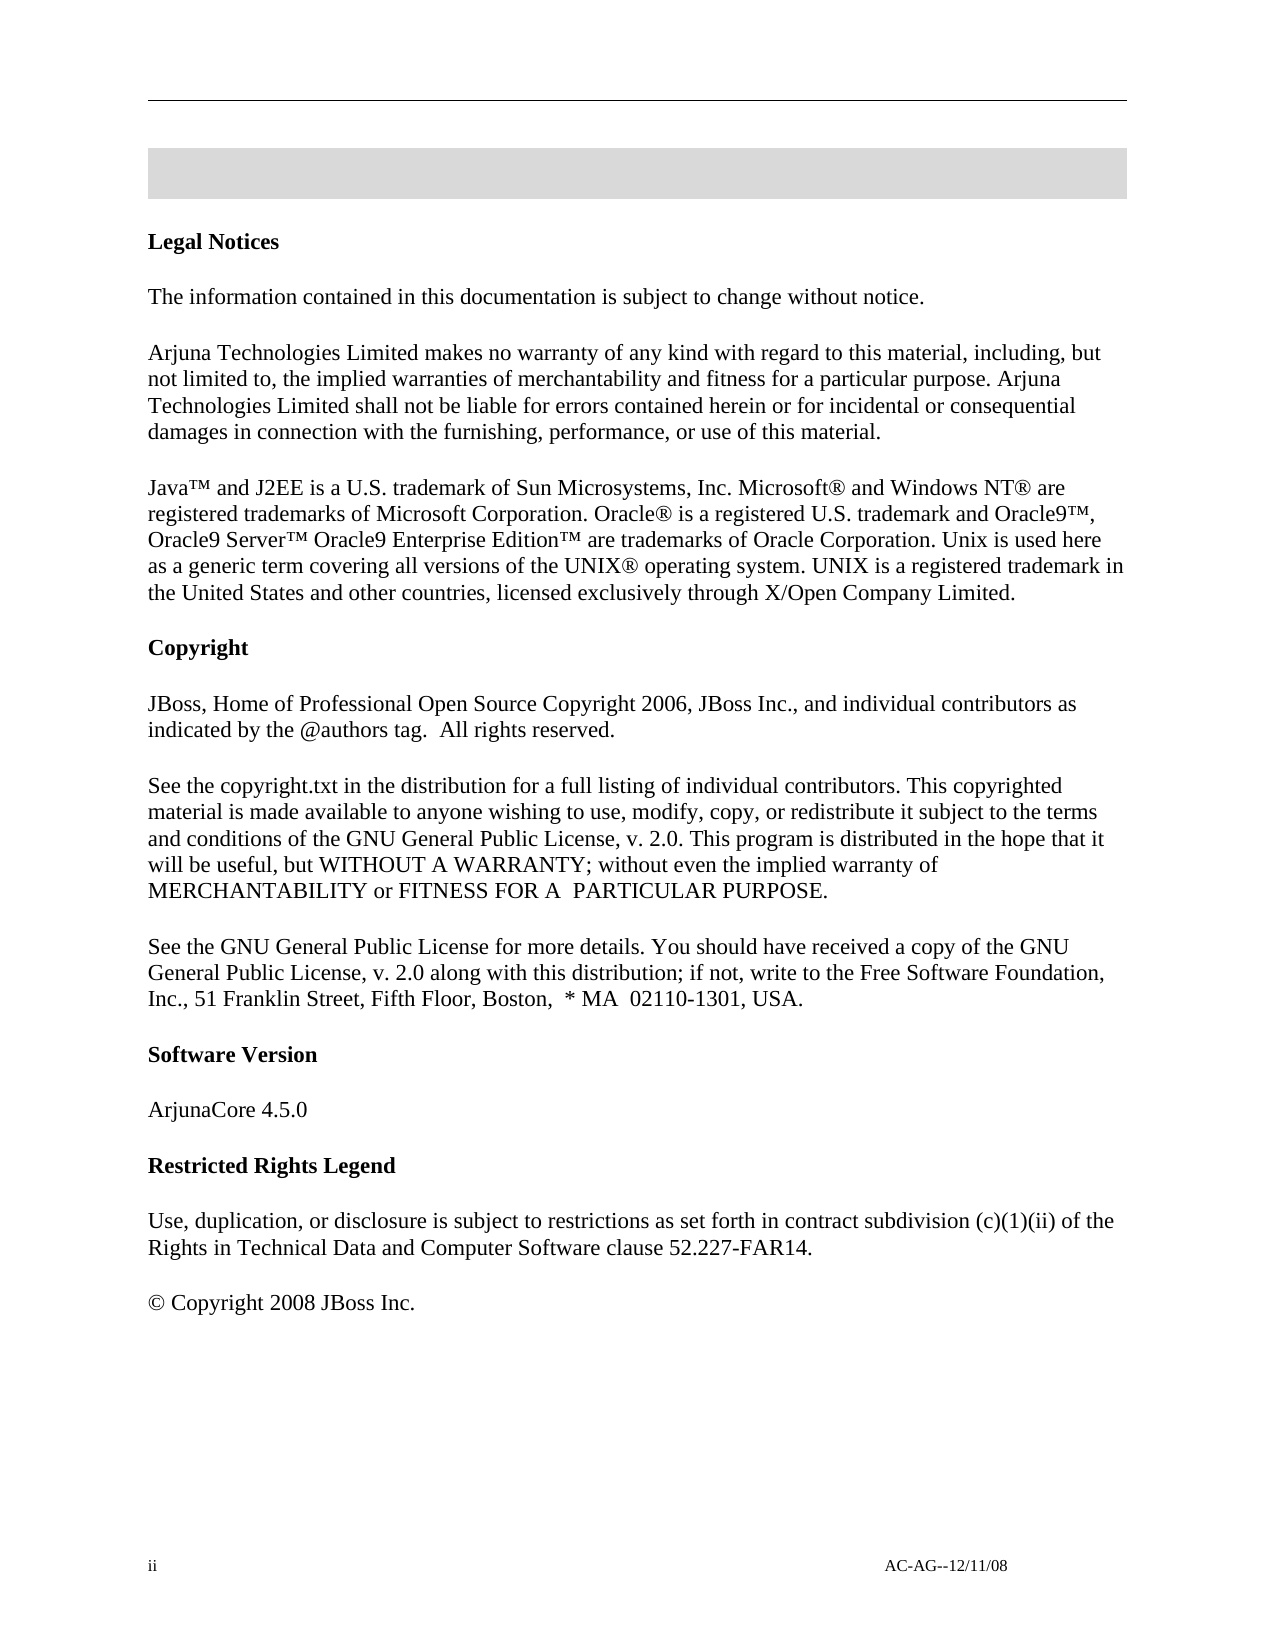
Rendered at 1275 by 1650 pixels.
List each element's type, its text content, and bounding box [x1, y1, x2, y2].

text The information contained in this documentation is subject to change without notice. [148, 283, 1127, 310]
text See the GNU General Public License for more details. You should have received a copy of the GNU General Public License, v. 2.0 along with this distribution; if not, write to the Free Software Foundation, Inc., 51 Franklin Street, Fifth Floor, Boston, * MA 02110-1301, USA. [148, 933, 1127, 1012]
text Java™ and J2EE is a U.S. trademark of Sun Microsystems, Inc. Microsoft® and Windows NT® are registered trademarks of Microsoft Corporation. Oracle® is a registered U.S. trademark and Oracle9™, Oracle9 Server™ Oracle9 Enterprise Edition™ are trademarks of Oracle Corporation. Unix is used here as a generic term covering all versions of the UNIX® operating system. UNIX is a registered trademark in the United States and other countries, licensed exclusively through X/Open Company Limited. [148, 473, 1127, 605]
text Copyright [148, 634, 1127, 661]
text Legal Notices [148, 228, 1127, 254]
text Restricted Rights Legend [148, 1152, 1127, 1178]
text Software Version [148, 1041, 1127, 1067]
text See the copyright.txt in the distribution for a full listing of individual contributors. This copyrighted material is made available to anyone wishing to use, modify, copy, or redistribute it subject to the terms and conditions of the GNU General Public License, v. 2.0. This program is distributed in the hope that it will be useful, but WITHOUT A WARRANTY; without even the implied warranty of MERCHANTABILITY or FITNESS FOR A PARTICULAR PURPOSE. [148, 772, 1127, 904]
text JBoss, Home of Professional Open Source Copyright 2006, JBoss Inc., and individual contributors as indicated by the @authors tag. All rights reserved. [148, 690, 1127, 743]
text ArjunaCore 4.4.0 [148, 1097, 1127, 1123]
text Use, duplication, or disclosure is subject to restrictions as set forth in contract subdivision (c)(1)(ii) of the Rights in Technical Data and Computer Software clause 52.227-FAR14. [148, 1208, 1127, 1260]
text Arjuna Technologies Limited makes no warranty of any kind with regard to this material, including, but not limited to, the implied warranties of merchantability and fitness for a particular purpose. Arjuna Technologies Limited shall not be liable for errors contained herein or for incidental or consequential damages in connection with the furnishing, performance, or use of this material. [148, 339, 1127, 444]
text © Copyright 2008 JBoss Inc. [148, 1289, 1127, 1316]
